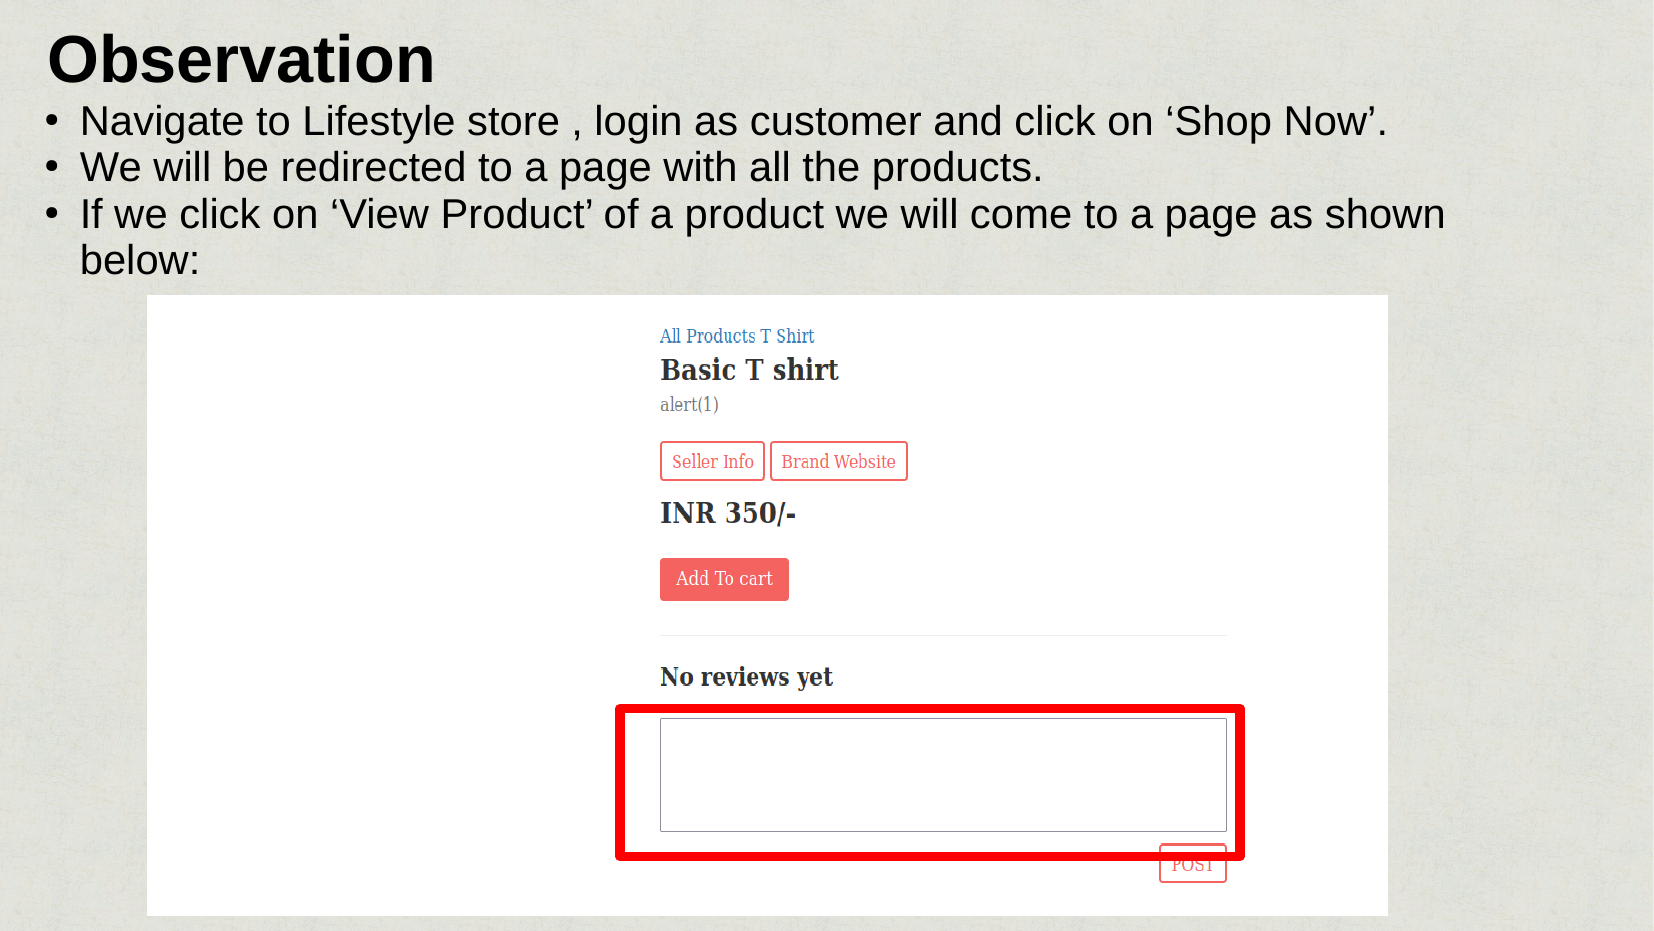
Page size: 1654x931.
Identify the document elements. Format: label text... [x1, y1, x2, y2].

title Observation [47, 0, 1536, 119]
picture [0, 0, 1654, 931]
text_box Navigate to Lifestyle store , login as customer and click on ‘Shop Now’. We will be redirected to a page with all the products. If we click on ‘View Product’ of a product we will come to a page as shown below: [29, 43, 1506, 384]
